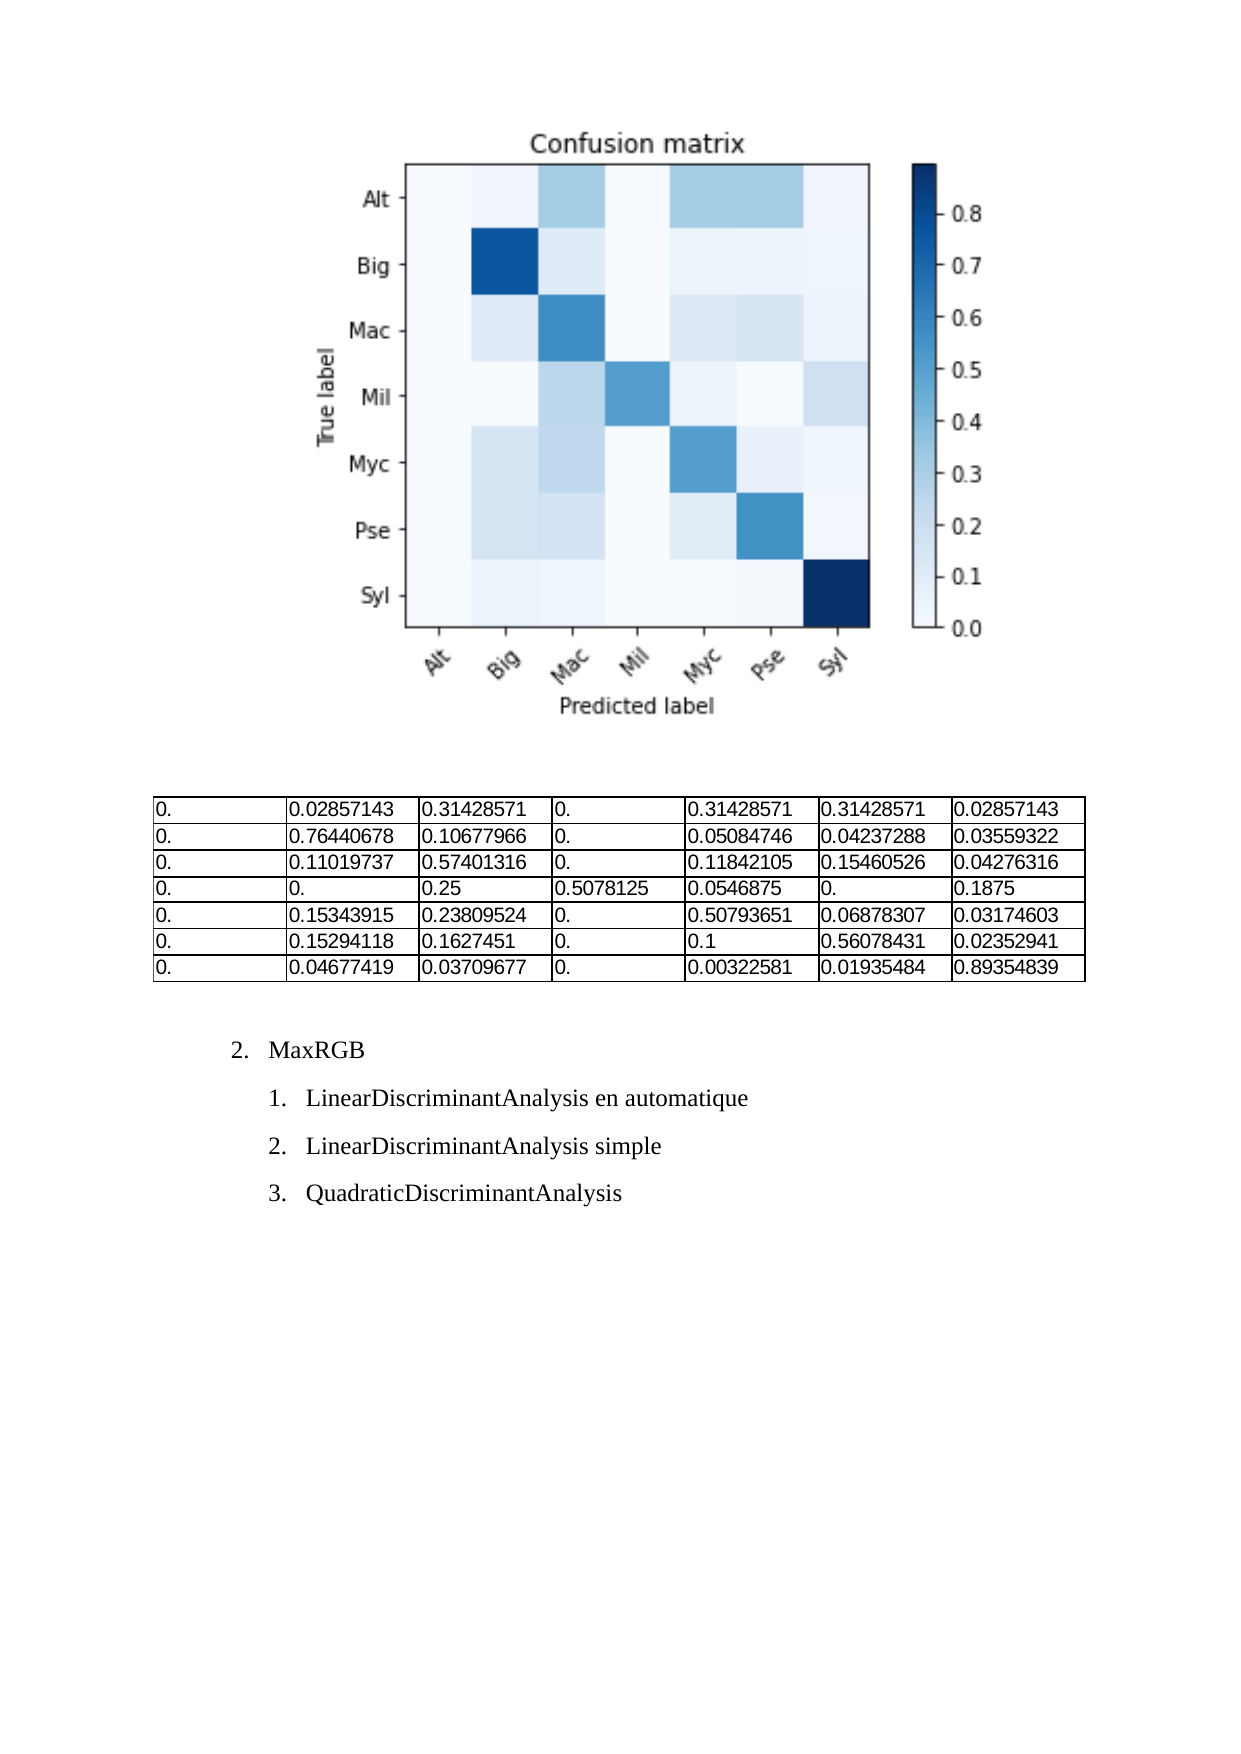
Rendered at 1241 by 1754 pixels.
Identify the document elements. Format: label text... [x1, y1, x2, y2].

list QuadraticDiscriminantAnalysis [268, 1178, 1122, 1207]
list LinearDiscriminantAnalysis en automatique [268, 1083, 1122, 1112]
list MaxRGB [231, 1036, 1122, 1064]
picture [305, 118, 998, 731]
list LinearDiscriminantAnalysis simple [268, 1131, 1122, 1159]
